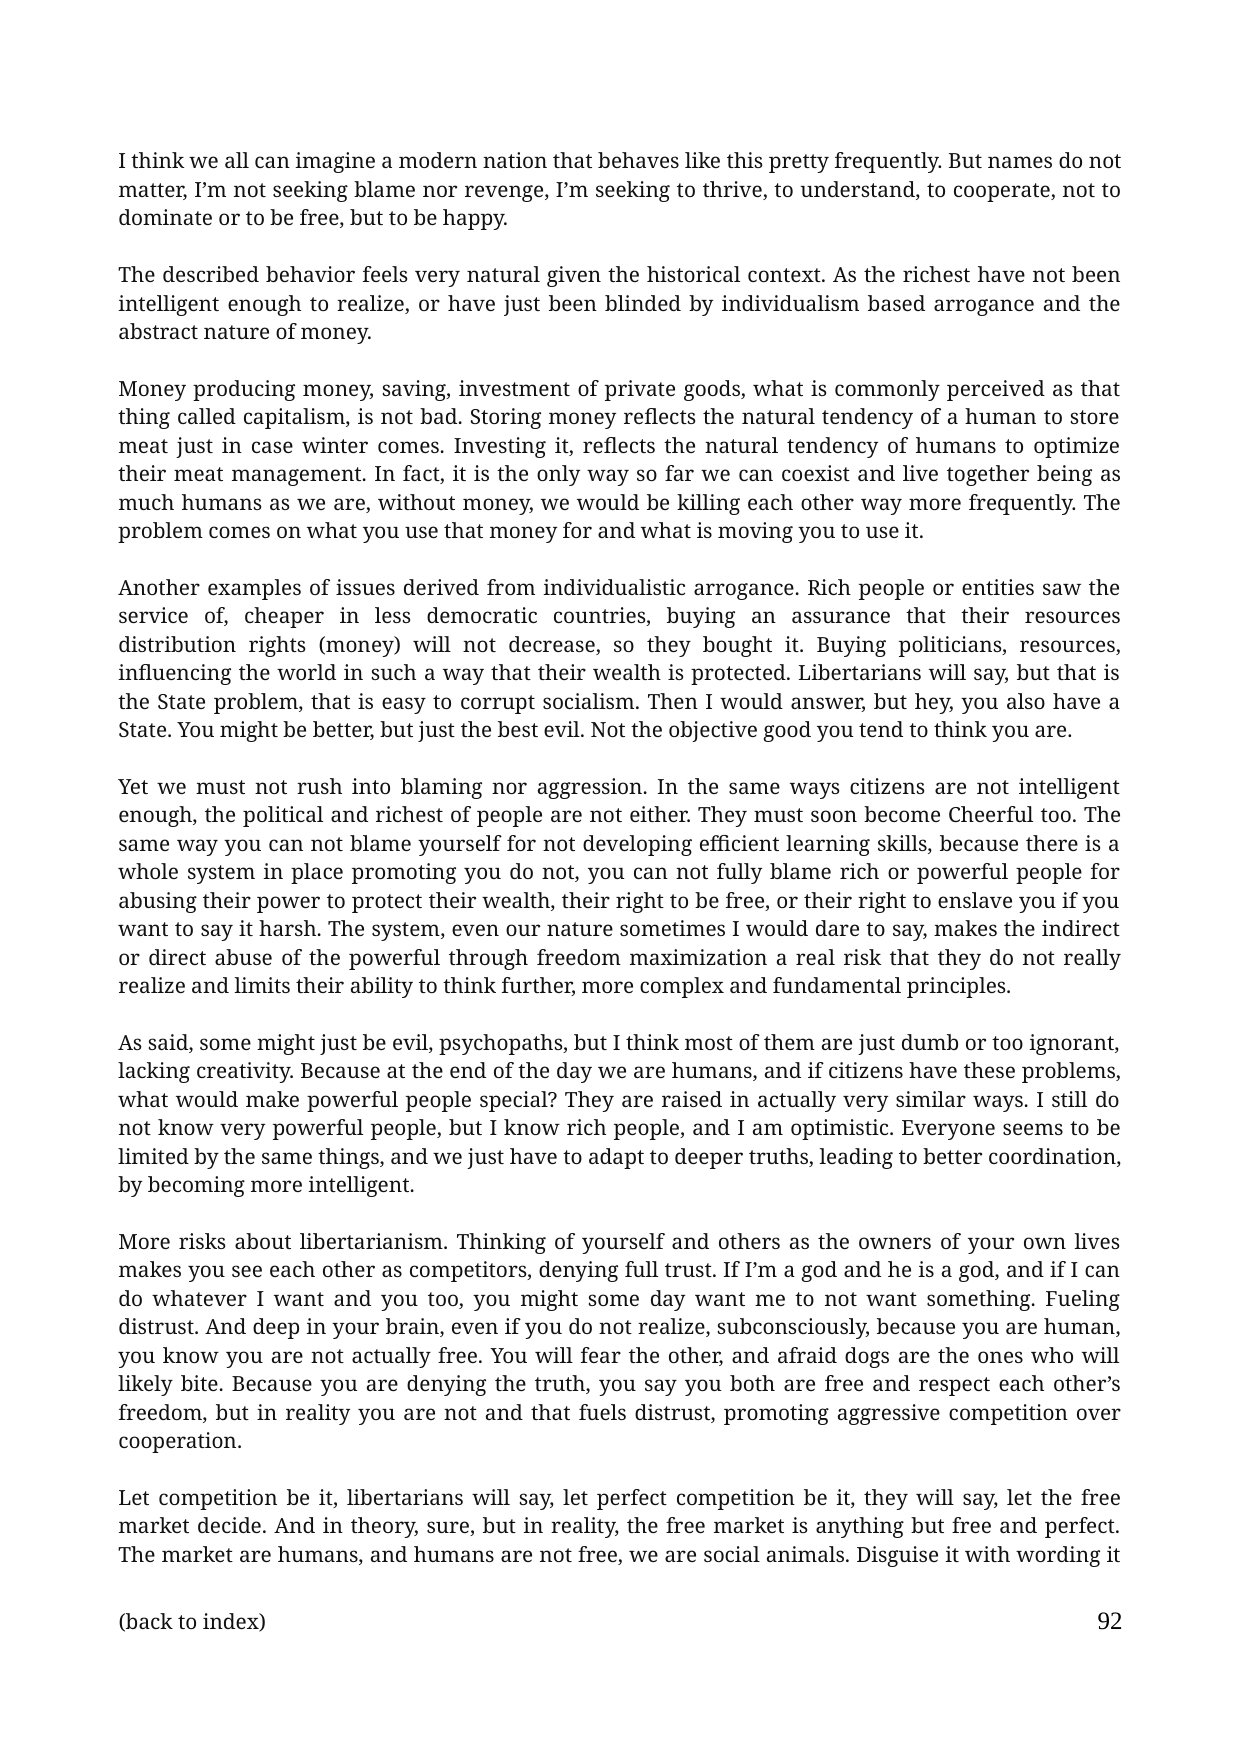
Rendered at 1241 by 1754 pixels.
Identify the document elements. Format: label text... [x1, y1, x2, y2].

text Money producing money, saving, investment of private goods, what is commonly perceived as that thing called capitalism, is not bad. Storing money reflects the natural tendency of a human to store meat just in case winter comes. Investing it, reflects the natural tendency of humans to optimize their meat management. In fact, it is the only way so far we can coexist and live together being as much humans as we are, without money, we would be killing each other way more frequently. The problem comes on what you use that money for and what is moving you to use it. [118, 374, 1122, 545]
text Let competition be it, libertarians will say, let perfect competition be it, they will say, let the free market decide. And in theory, sure, but in reality, the free market is anything but free and perfect. The market are humans, and humans are not free, we are social animals. Disguise it with wording it [118, 1483, 1122, 1568]
text More risks about libertarianism. Thinking of yourself and others as the owners of your own lives makes you see each other as competitors, denying full trust. If I’m a god and he is a god, and if I can do whatever I want and you too, you might some day want me to not want something. Fueling distrust. And deep in your brain, even if you do not realize, subconsciously, because you are human, you know you are not actually free. You will fear the other, and afraid dogs are the ones who will likely bite. Because you are denying the truth, you say you both are free and respect each other’s freedom, but in reality you are not and that fuels distrust, promoting aggressive competition over cooperation. [118, 1227, 1122, 1455]
text The described behavior feels very natural given the historical context. As the richest have not been intelligent enough to realize, or have just been blinded by individualism based arrogance and the abstract nature of money. [118, 260, 1122, 346]
text I think we all can imagine a modern nation that behaves like this pretty frequently. But names do not matter, I’m not seeking blame nor revenge, I’m seeking to thrive, to understand, to cooperate, not to dominate or to be free, but to be happy. [118, 147, 1122, 232]
text Another examples of issues derived from individualistic arrogance. Rich people or entities saw the service of, cheaper in less democratic countries, buying an assurance that their resources distribution rights (money) will not decrease, so they bought it. Buying politicians, resources, influencing the world in such a way that their wealth is protected. Libertarians will say, but that is the State problem, that is easy to corrupt socialism. Then I would answer, but hey, you also have a State. You might be better, but just the best evil. Not the objective good you tend to think you are. [118, 573, 1122, 744]
text As said, some might just be evil, psychopaths, but I think most of them are just dumb or too ignorant, lacking creativity. Because at the end of the day we are humans, and if citizens have these problems, what would make powerful people special? They are raised in actually very similar ways. I still do not know very powerful people, but I know rich people, and I am optimistic. Everyone seems to be limited by the same things, and we just have to adapt to deeper truths, leading to better coordination, by becoming more intelligent. [118, 1028, 1122, 1199]
text Yet we must not rush into blaming nor aggression. In the same ways citizens are not intelligent enough, the political and richest of people are not either. They must soon become Cheerful too. The same way you can not blame yourself for not developing efficient learning skills, because there is a whole system in place promoting you do not, you can not fully blame rich or powerful people for abusing their power to protect their wealth, their right to be free, or their right to enslave you if you want to say it harsh. The system, even our nature sometimes I would dare to say, makes the indirect or direct abuse of the powerful through freedom maximization a real risk that they do not really realize and limits their ability to think further, more complex and fundamental principles. [118, 772, 1122, 1000]
